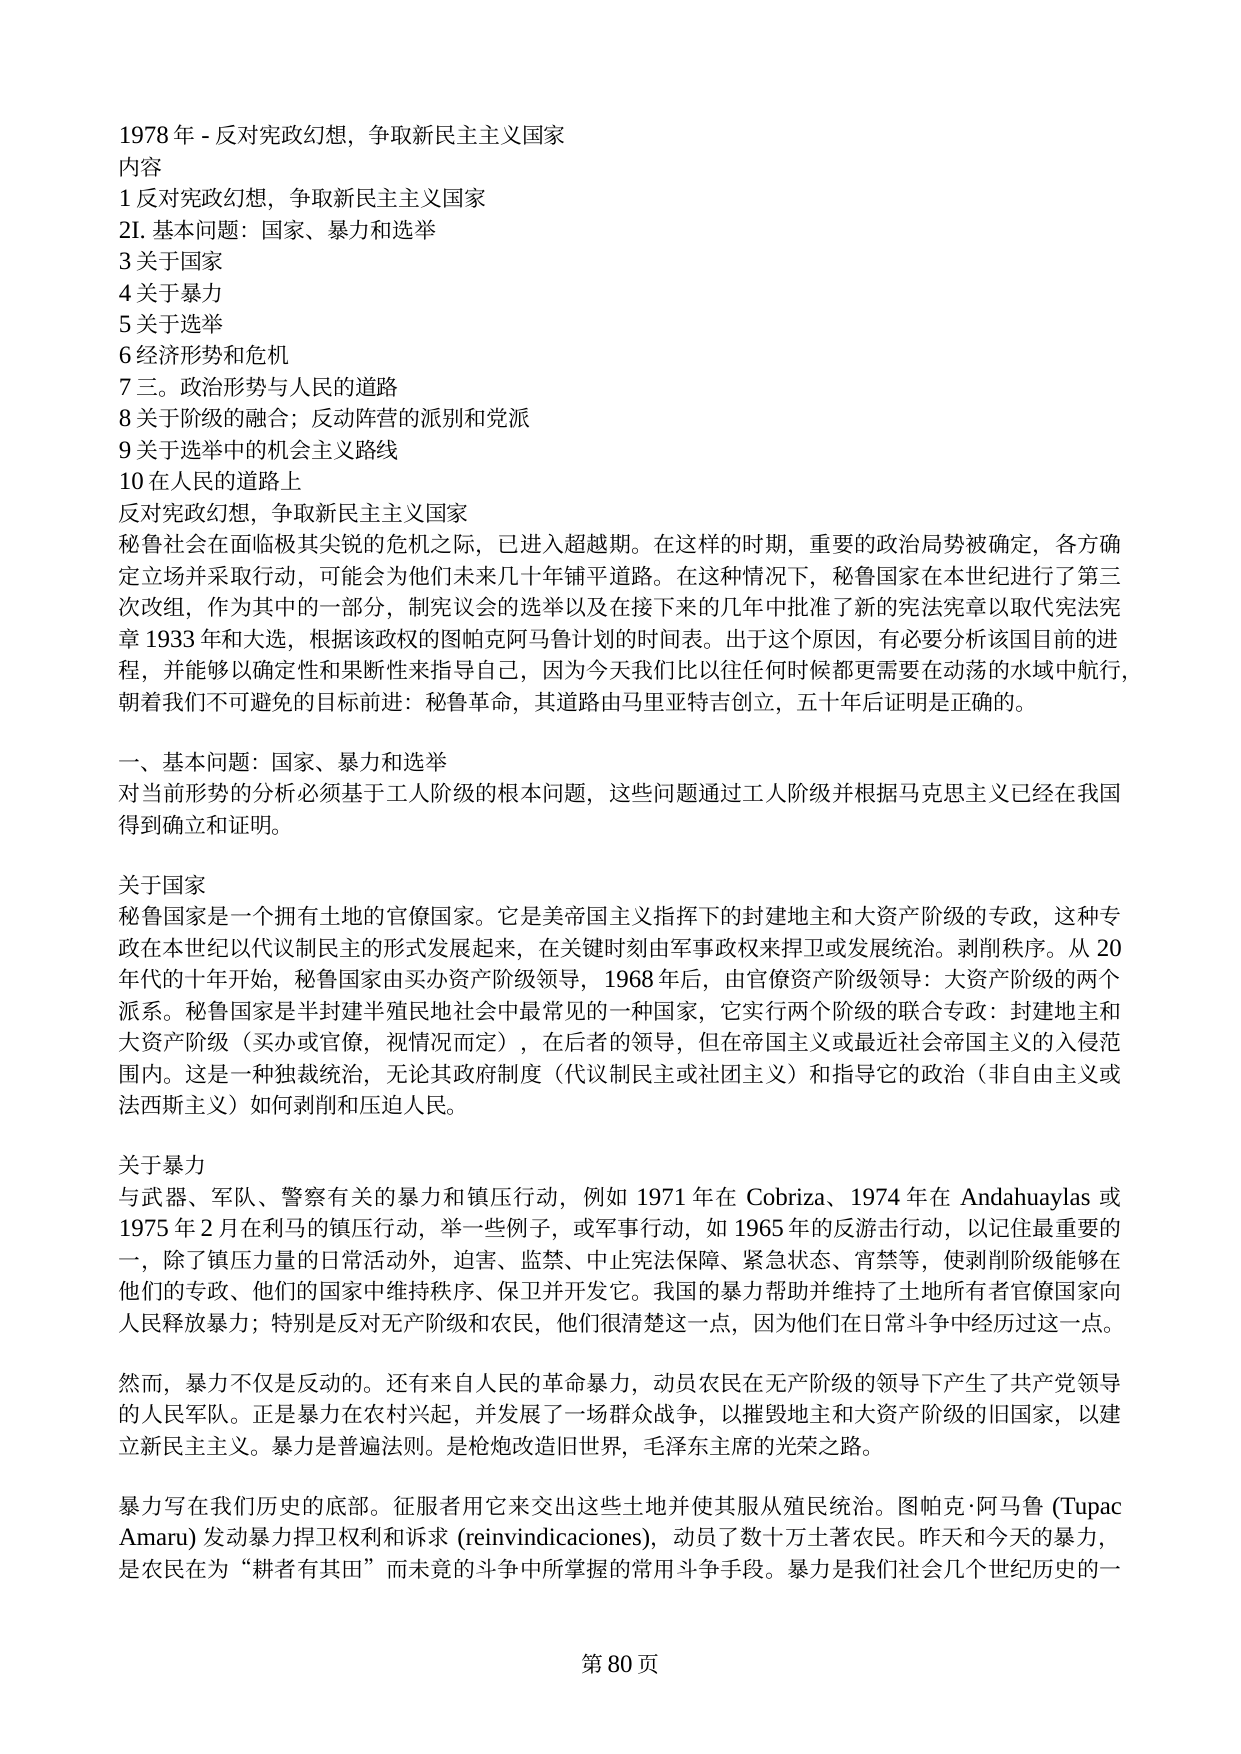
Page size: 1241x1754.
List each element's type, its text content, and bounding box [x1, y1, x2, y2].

text 秘鲁社会在面临极其尖锐的危机之际，已进入超越期。在这样的时期，重要的政治局势被确定，各方确定立场并采取行动，可能会为他们未来几十年铺平道路。在这种情况下，秘鲁国家在本世纪进行了第三次改组，作为其中的一部分，制宪议会的选举以及在接下来的几年中批准了新的宪法宪章以取代宪法宪章1933年和大选，根据该政权的图帕克阿马鲁计划的时间表。出于这个原因，有必要分析该国目前的进程，并能够以确定性和果断性来指导自己，因为今天我们比以往任何时候都更需要在动荡的水域中航行，朝着我们不可避免的目标前进：秘鲁革命，其道路由马里亚特吉创立，五十年后证明是正确的。 [118, 527, 1122, 716]
text 关于暴力 [118, 1148, 1122, 1180]
text 对当前形势的分析必须基于工人阶级的根本问题，这些问题通过工人阶级并根据马克思主义已经在我国得到确立和证明。 [118, 776, 1122, 839]
text 内容 [118, 150, 1122, 181]
text 6经济形势和危机 [118, 339, 1122, 370]
text 9关于选举中的机会主义路线 [118, 433, 1122, 464]
text 1反对宪政幻想，争取新民主主义国家 [118, 181, 1122, 213]
text 与武器、军队、警察有关的暴力和镇压行动，例如1971年在 Cobriza、1974年在 Andahuaylas 或1975年2月在利马的镇压行动，举一些例子，或军事行动，如1965年的反游击行动，以记住最重要的一，除了镇压力量的日常活动外，迫害、监禁、中止宪法保障、紧急状态、宵禁等，使剥削阶级能够在他们的专政、他们的国家中维持秩序、保卫并开发它。我国的暴力帮助并维持了土地所有者官僚国家向人民释放暴力；特别是反对无产阶级和农民，他们很清楚这一点，因为他们在日常斗争中经历过这一点。 [118, 1180, 1122, 1337]
text 2I. 基本问题：国家、暴力和选举 [118, 213, 1122, 244]
text 一、基本问题：国家、暴力和选举 [118, 745, 1122, 776]
text 暴力写在我们历史的底部。征服者用它来交出这些土地并使其服从殖民统治。图帕克·阿马鲁 (Tupac Amaru) 发动暴力捍卫权利和诉求 (reinvindicaciones)，动员了数十万土著农民。昨天和今天的暴力，是农民在为“耕者有其田”而未竟的斗争中所掌握的常用斗争手段。暴力是我们社会几个世纪历史的一 [118, 1489, 1122, 1583]
text 8关于阶级的融合；反动阵营的派别和党派 [118, 402, 1122, 433]
text 反对宪政幻想，争取新民主主义国家 [118, 496, 1122, 527]
text 4关于暴力 [118, 276, 1122, 307]
text 7三。政治形势与人民的道路 [118, 370, 1122, 402]
text 然而，暴力不仅是反动的。还有来自人民的革命暴力，动员农民在无产阶级的领导下产生了共产党领导的人民军队。正是暴力在农村兴起，并发展了一场群众战争，以摧毁地主和大资产阶级的旧国家，以建立新民主主义。暴力是普遍法则。是枪炮改造旧世界，毛泽东主席的光荣之路。 [118, 1366, 1122, 1460]
text 5关于选举 [118, 307, 1122, 339]
text 3关于国家 [118, 244, 1122, 276]
text 10在人民的道路上 [118, 464, 1122, 496]
text 秘鲁国家是一个拥有土地的官僚国家。它是美帝国主义指挥下的封建地主和大资产阶级的专政，这种专政在本世纪以代议制民主的形式发展起来，在关键时刻由军事政权来捍卫或发展统治。剥削秩序。从20年代的十年开始，秘鲁国家由买办资产阶级领导，1968年后，由官僚资产阶级领导：大资产阶级的两个派系。秘鲁国家是半封建半殖民地社会中最常见的一种国家，它实行两个阶级的联合专政：封建地主和大资产阶级（买办或官僚，视情况而定），在后者的领导，但在帝国主义或最近社会帝国主义的入侵范围内。这是一种独裁统治，无论其政府制度（代议制民主或社团主义）和指导它的政治（非自由主义或法西斯主义）如何剥削和压迫人民。 [118, 899, 1122, 1120]
text 关于国家 [118, 868, 1122, 899]
text 1978年 - 反对宪政幻想，争取新民主主义国家 [118, 118, 1122, 150]
